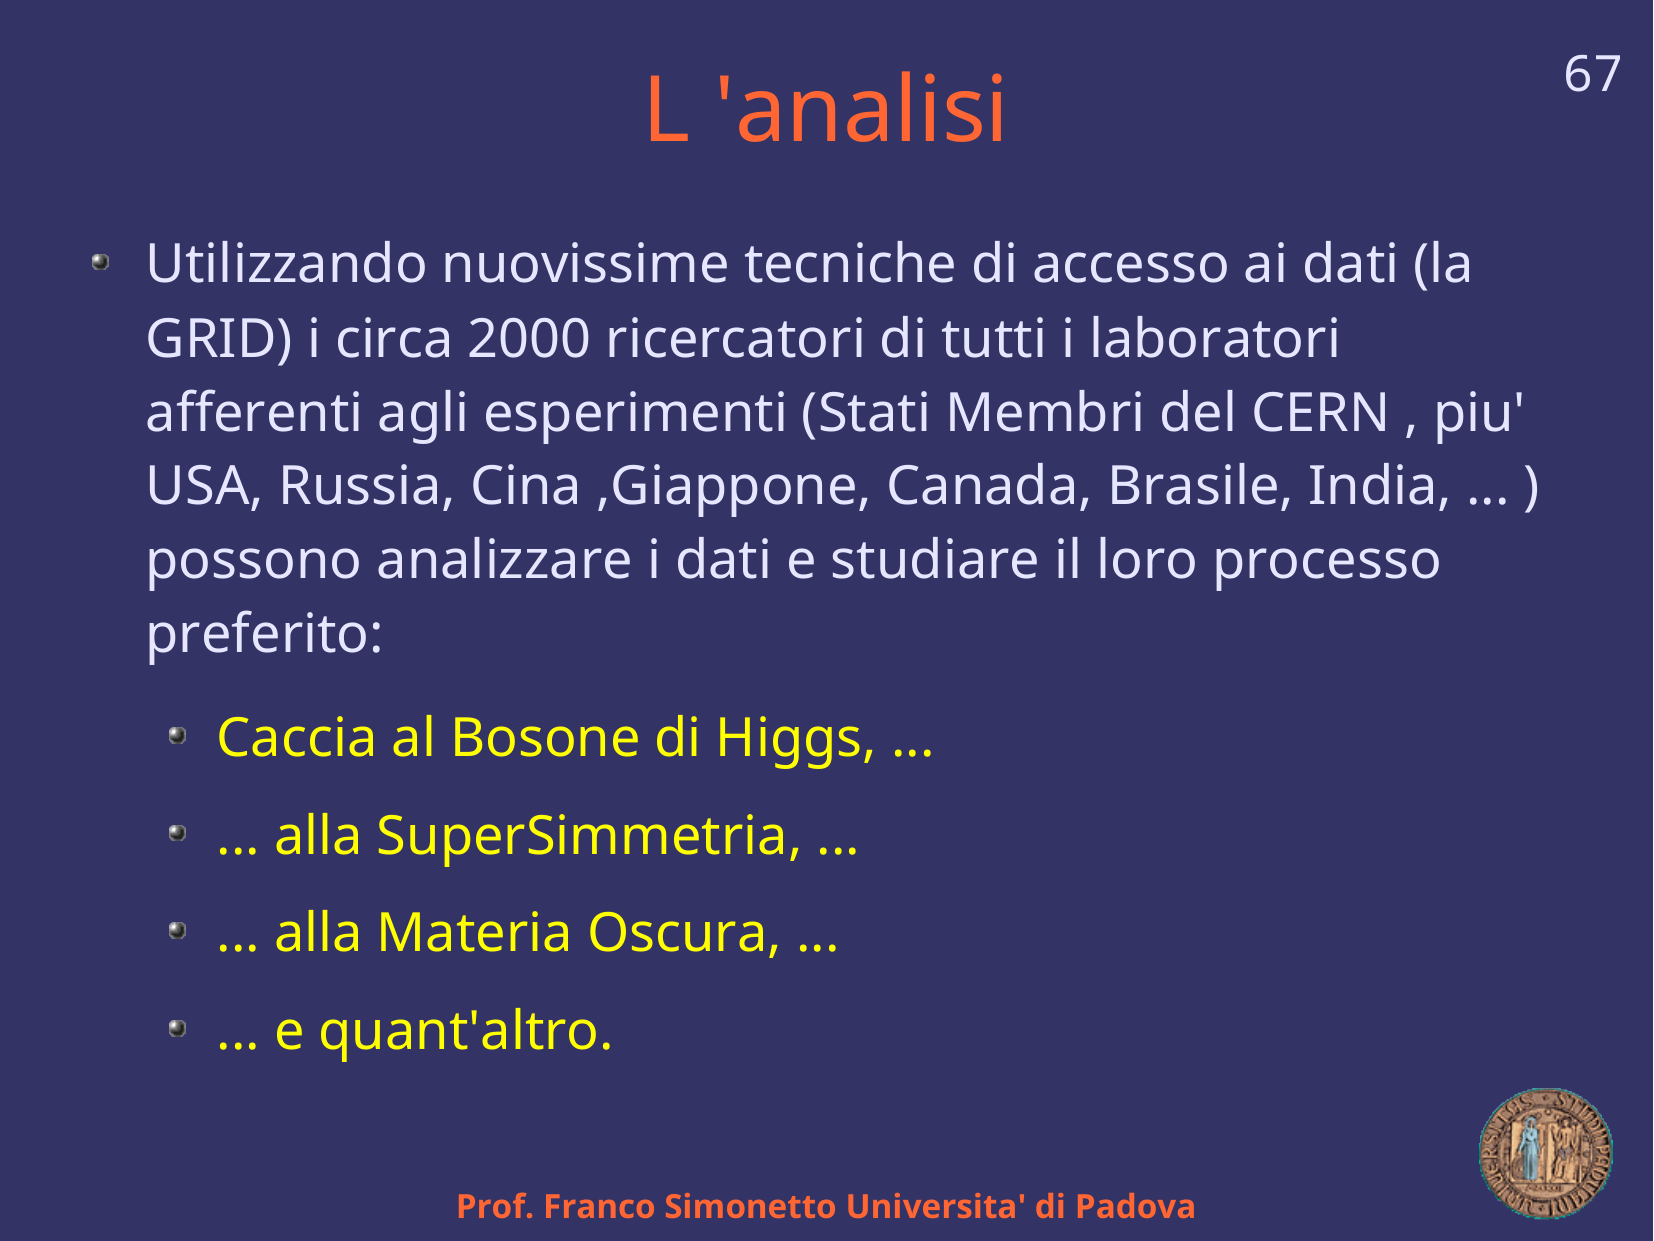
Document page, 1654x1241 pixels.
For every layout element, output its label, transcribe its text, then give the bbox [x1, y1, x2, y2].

list Utilizzando nuovissime tecniche di accesso ai dati (la GRID) i circa 2000 ricercatori di tutti i laboratori afferenti agli esperimenti (Stati Membri del CERN , piu' USA, Russia, Cina ,Giappone, Canada, Brasile, India, ... ) possono analizzare i dati e studiare il loro processo preferito: Caccia al Bosone di Higgs, ... ... alla SuperSimmetria, ... ... alla Materia Oscura, ... ... e quant'altro. [75, 225, 1563, 1119]
picture [1479, 1087, 1613, 1221]
title L 'analisi [82, 55, 1571, 156]
